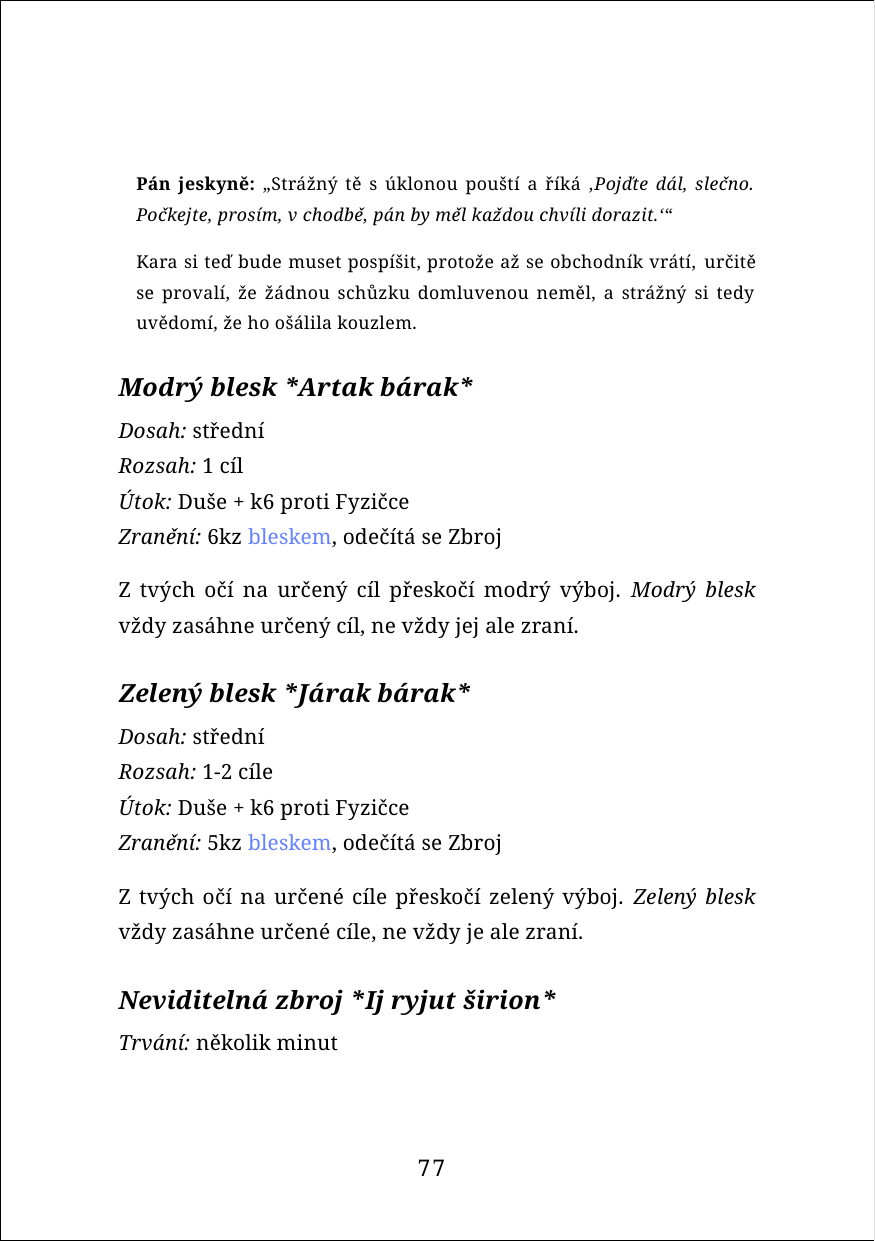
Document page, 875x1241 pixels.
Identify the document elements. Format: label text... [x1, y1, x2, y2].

text Dosah: střední Rozsah: 1 cíl Útok: Duše + k6 proti Fyzičce Zranění: 6kz bleskem, odečítá se Zbroj [118, 416, 756, 551]
text Dosah: střední Rozsah: 1-2 cíle Útok: Duše + k6 proti Fyzičce Zranění: 5kz bleskem, odečítá se Zbroj [118, 722, 756, 857]
text Z tvých očí na určený cíl přeskočí modrý výboj. Modrý blesk vždy zasáhne určený cíl, ne vždy jej ale zraní. [118, 576, 756, 639]
text Pán jeskyně: „Strážný tě s úklonou pouští a říká ‚Pojďte dál, slečno. Počkejte, prosím, v chodbě, pán by měl každou chvíli dorazit.‘“ [136, 172, 756, 226]
text Kara si teď bude muset pospíšit, protože až se obchodník vrátí, určitě se provalí, že žádnou schůzku domluvenou neměl, a strážný si tedy uvědomí, že ho ošálila kouzlem. [136, 250, 756, 334]
text Z tvých očí na určené cíle přeskočí zelený výboj. Zelený blesk vždy zasáhne určené cíle, ne vždy je ale zraní. [118, 882, 756, 946]
subtitle Modrý blesk *Artak bárak* [118, 370, 756, 404]
subtitle Neviditelná zbroj *Ij ryjut širion* [118, 982, 756, 1016]
text Trvání: několik minut [118, 1028, 756, 1057]
subtitle Zelený blesk *Járak bárak* [118, 676, 756, 710]
